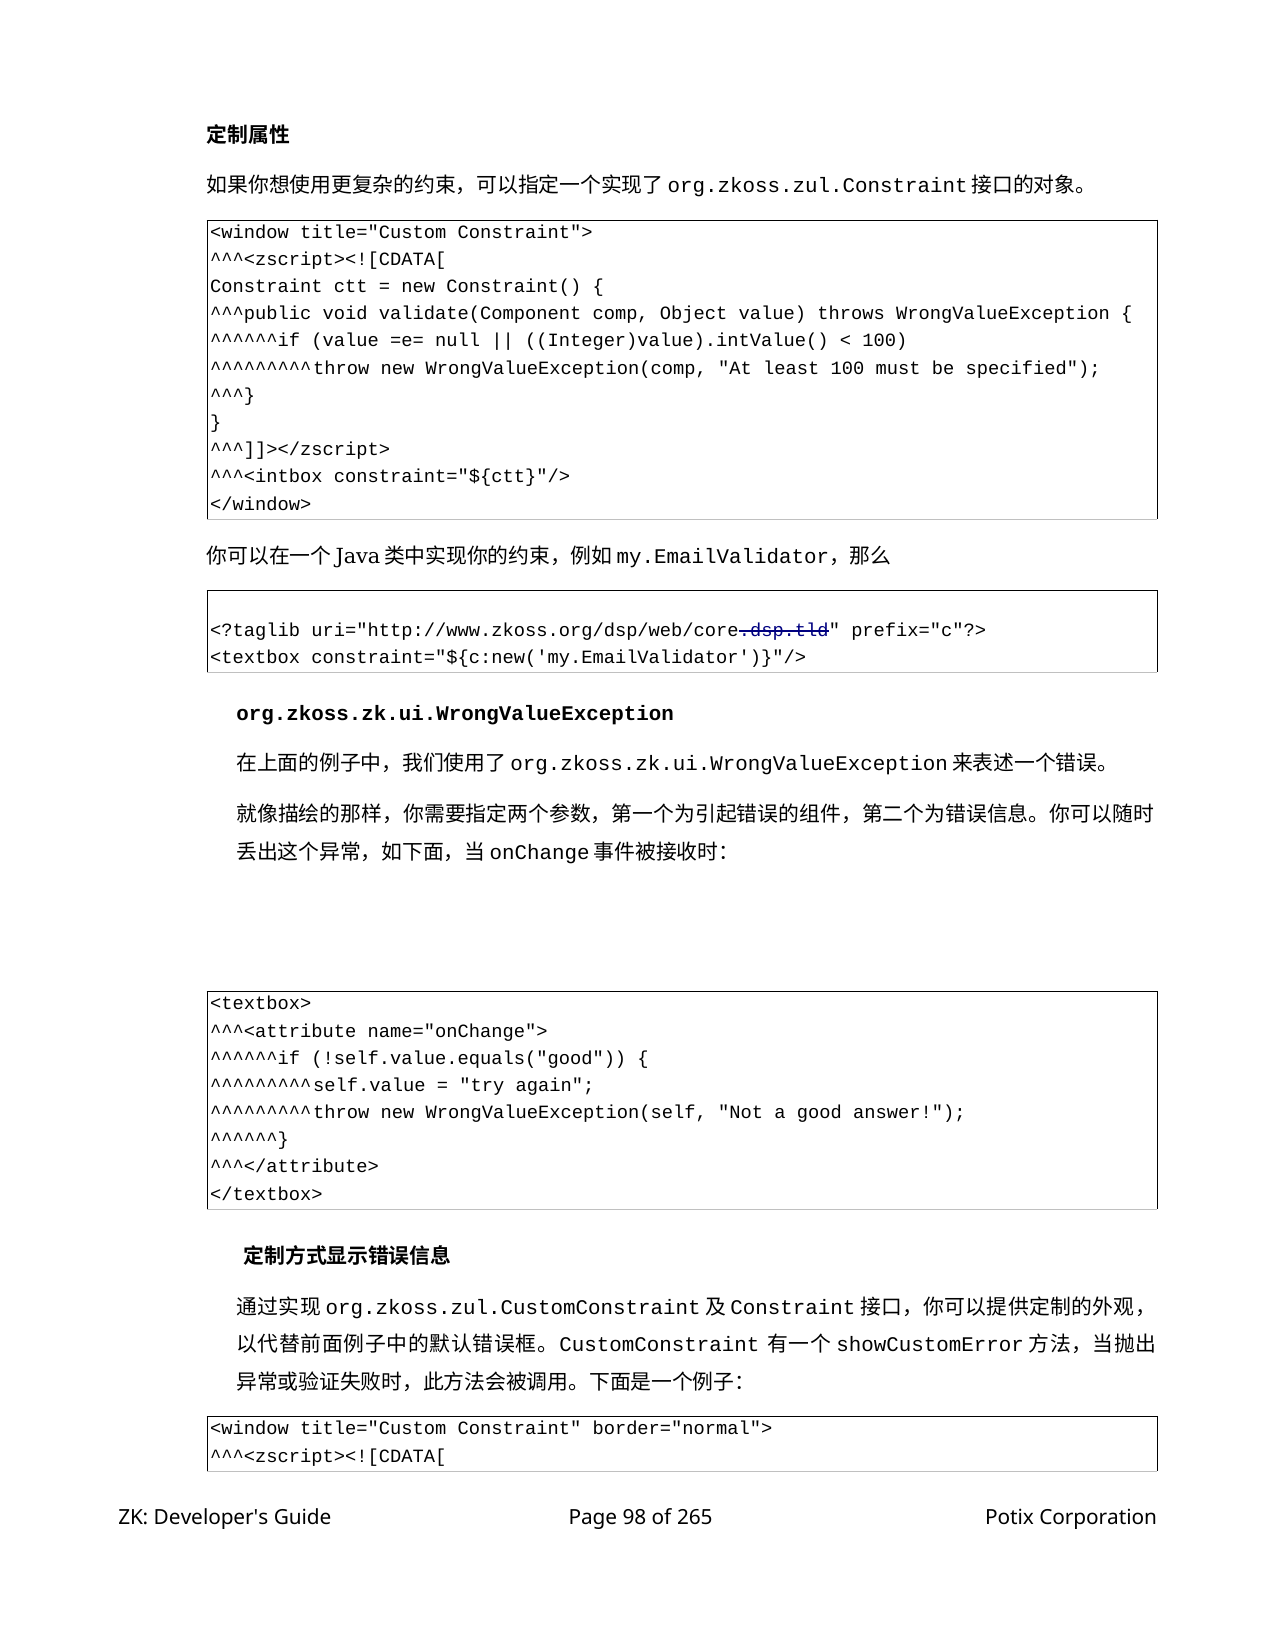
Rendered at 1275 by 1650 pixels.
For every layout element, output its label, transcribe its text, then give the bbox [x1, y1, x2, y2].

text ^^^]]></zscript> [208, 437, 1157, 461]
text <textbox constraint="${c:new('my.EmailValidator')}"/> [208, 644, 1157, 672]
text ^^^^^^^^^ self.value = "try again"; [208, 1073, 1157, 1097]
subtitle org.zkoss.zk.ui.WrongValueException [236, 703, 1157, 726]
text ^^^^^^} [208, 1127, 1157, 1151]
text ^^^<intbox constraint="${ctt}"/> [208, 464, 1157, 488]
text ^^^^^^^^^ throw new WrongValueException(self, "Not a good answer!"); [208, 1100, 1157, 1124]
text <window title="Custom Constraint"> [208, 221, 1157, 244]
text ^^^^^^if (!self.value.equals("good")) { [208, 1046, 1157, 1070]
text ^^^public void validate(Component comp, Object value) throws WrongValueException { [208, 301, 1157, 325]
text ^^^} [208, 383, 1157, 407]
text 就像描绘的那样，你需要指定两个参数，第一个为引起错误的组件，第二个为错误信息。你可以随时丢出这个异常，如下面，当onChange事件被接收时： [236, 798, 1157, 865]
text ^^^<zscript><![CDATA[ [208, 1443, 1157, 1471]
text ^^^<zscript><![CDATA[ [208, 247, 1157, 271]
text 在上面的例子中，我们使用了org.zkoss.zk.ui.WrongValueException来表述一个错误。 [236, 747, 1157, 777]
text <textbox> [208, 992, 1157, 1016]
text 如果你想使用更复杂的约束，可以指定一个实现了org.zkoss.zul.Constraint接口的对象。 [207, 169, 1157, 199]
subtitle 定制方式显示错误信息 [236, 1239, 1157, 1269]
text </window> [208, 491, 1157, 519]
text </textbox> [208, 1182, 1157, 1209]
text ^^^^^^^^^ throw new WrongValueException(comp, "At least 100 must be specified"); [208, 356, 1157, 380]
text <window title="Custom Constraint" border="normal"> [208, 1417, 1157, 1441]
text } [208, 410, 1157, 434]
text ^^^^^^if (value =e= null || ((Integer)value).intValue() < 100) [208, 328, 1157, 353]
text 你可以在一个Java类中实现你的约束，例如my.EmailValidator，那么 [207, 539, 1157, 569]
text 通过实现org.zkoss.zul.CustomConstraint及Constraint接口，你可以提供定制的外观，以代替前面例子中的默认错误框。CustomConstraint 有一个showCustomError方法，当抛出异常或验证失败时，此方法会被调用。下面是一个例子： [236, 1290, 1157, 1396]
subtitle 定制属性 [207, 118, 1157, 148]
text <?taglib uri="http://www.zkoss.org/dsp/web/core.dsp.tld" prefix="c"?> [208, 617, 1157, 642]
text ^^^<attribute name="onChange"> [208, 1018, 1157, 1043]
text Constraint ctt = new Constraint() { [208, 274, 1157, 298]
text ^^^</attribute> [208, 1154, 1157, 1179]
